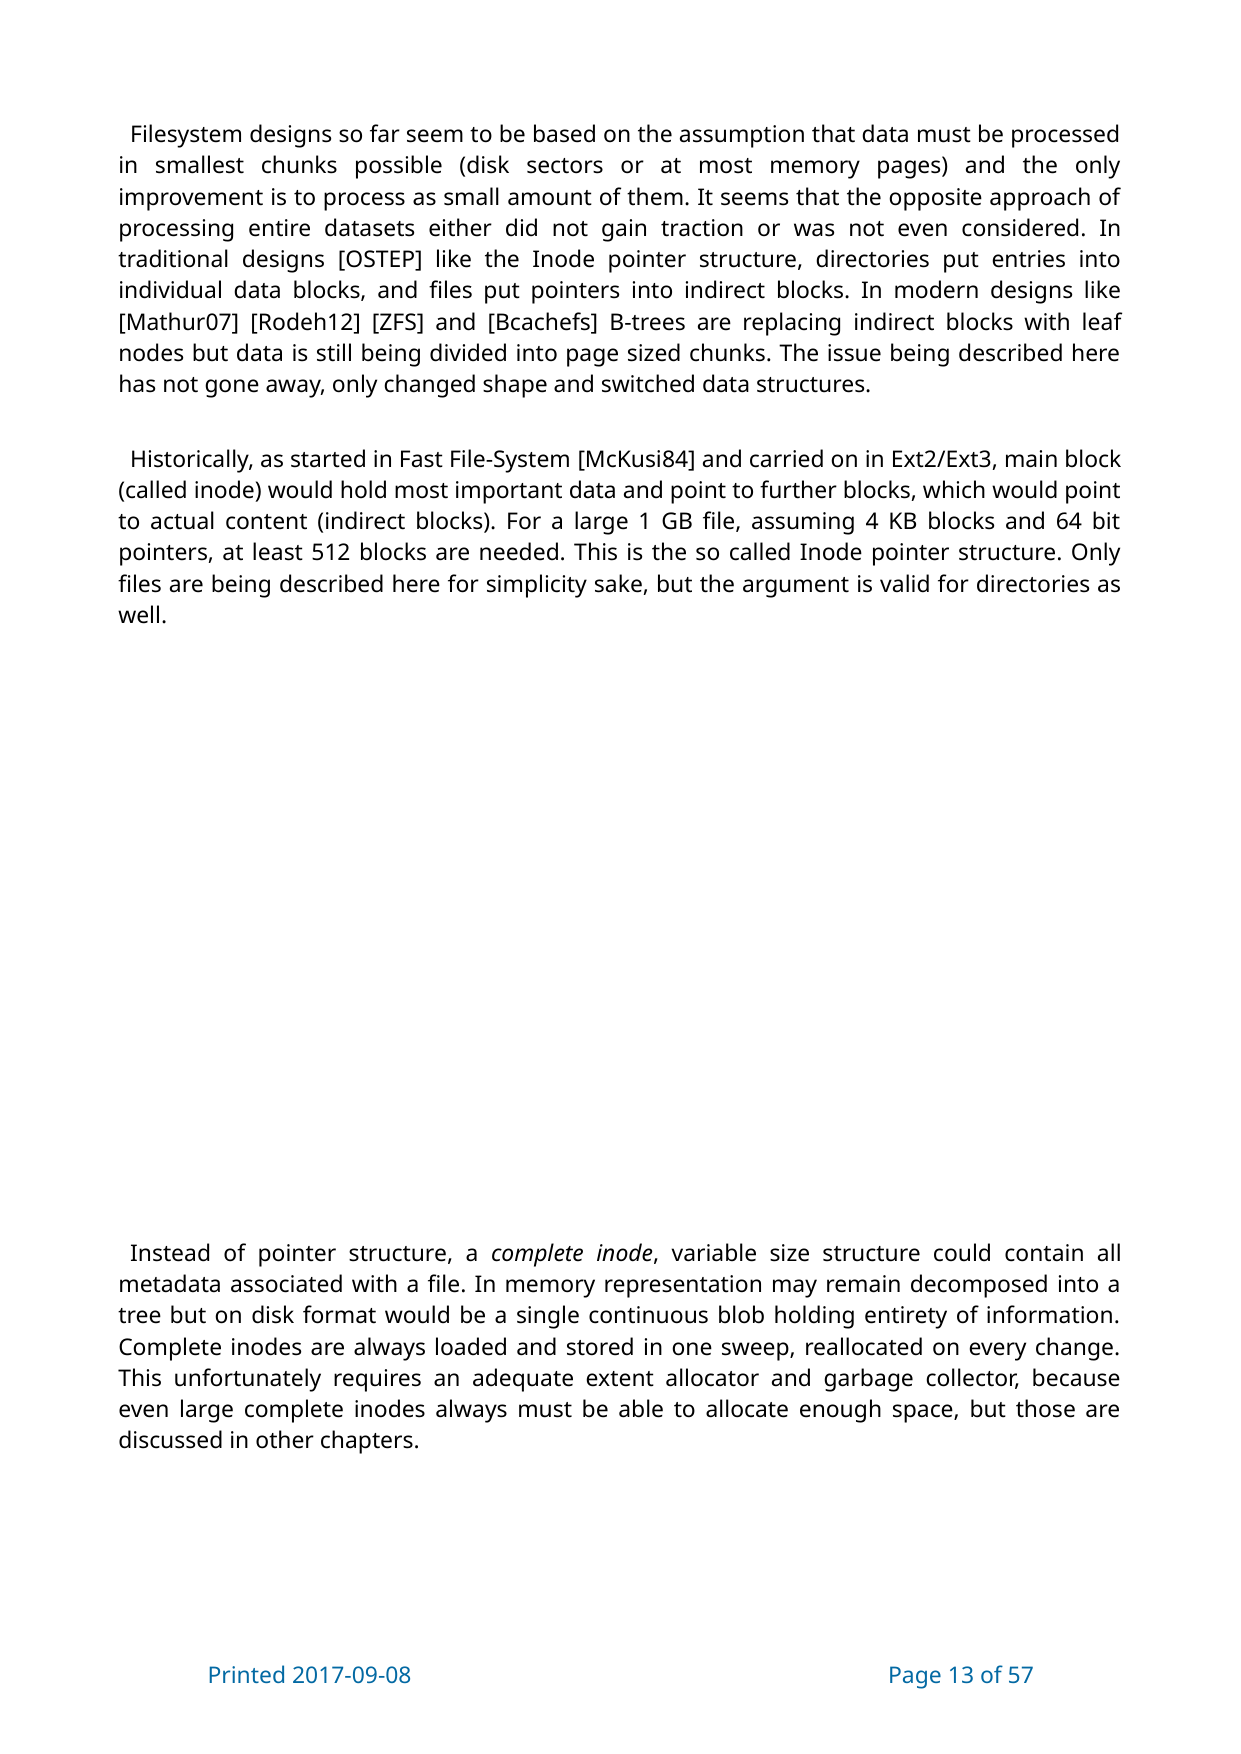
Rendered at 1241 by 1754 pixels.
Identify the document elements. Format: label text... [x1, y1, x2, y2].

text Filesystem designs so far seem to be based on the assumption that data must be processed in smallest chunks possible (disk sectors or at most memory pages) and the only improvement is to process as small amount of them. It seems that the opposite approach of processing entire datasets either did not gain traction or was not even considered. In traditional designs [OSTEP] like the Inode pointer structure, directories put entries into individual data blocks, and files put pointers into indirect blocks. In modern designs like [Mathur07] [Rodeh12] [ZFS] and [Bcachefs] B-trees are replacing indirect blocks with leaf nodes but data is still being divided into page sized chunks. The issue being described here has not gone away, only changed shape and switched data structures. [118, 118, 1122, 399]
text Instead of pointer structure, a complete inode, variable size structure could contain all metadata associated with a file. In memory representation may remain decomposed into a tree but on disk format would be a single continuous blob holding entirety of information. Complete inodes are always loaded and stored in one sweep, reallocated on every change. This unfortunately requires an adequate extent allocator and garbage collector, because even large complete inodes always must be able to allocate enough space, but those are discussed in other chapters. [118, 1237, 1122, 1456]
text Historically, as started in Fast File-System [McKusi84] and carried on in Ext2/Ext3, main block (called inode) would hold most important data and point to further blocks, which would point to actual content (indirect blocks). For a large 1 GB file, assuming 4 KB blocks and 64 bit pointers, at least 512 blocks are needed. This is the so called Inode pointer structure. Only files are being described here for simplicity sake, but the argument is valid for directories as well. [118, 442, 1122, 630]
